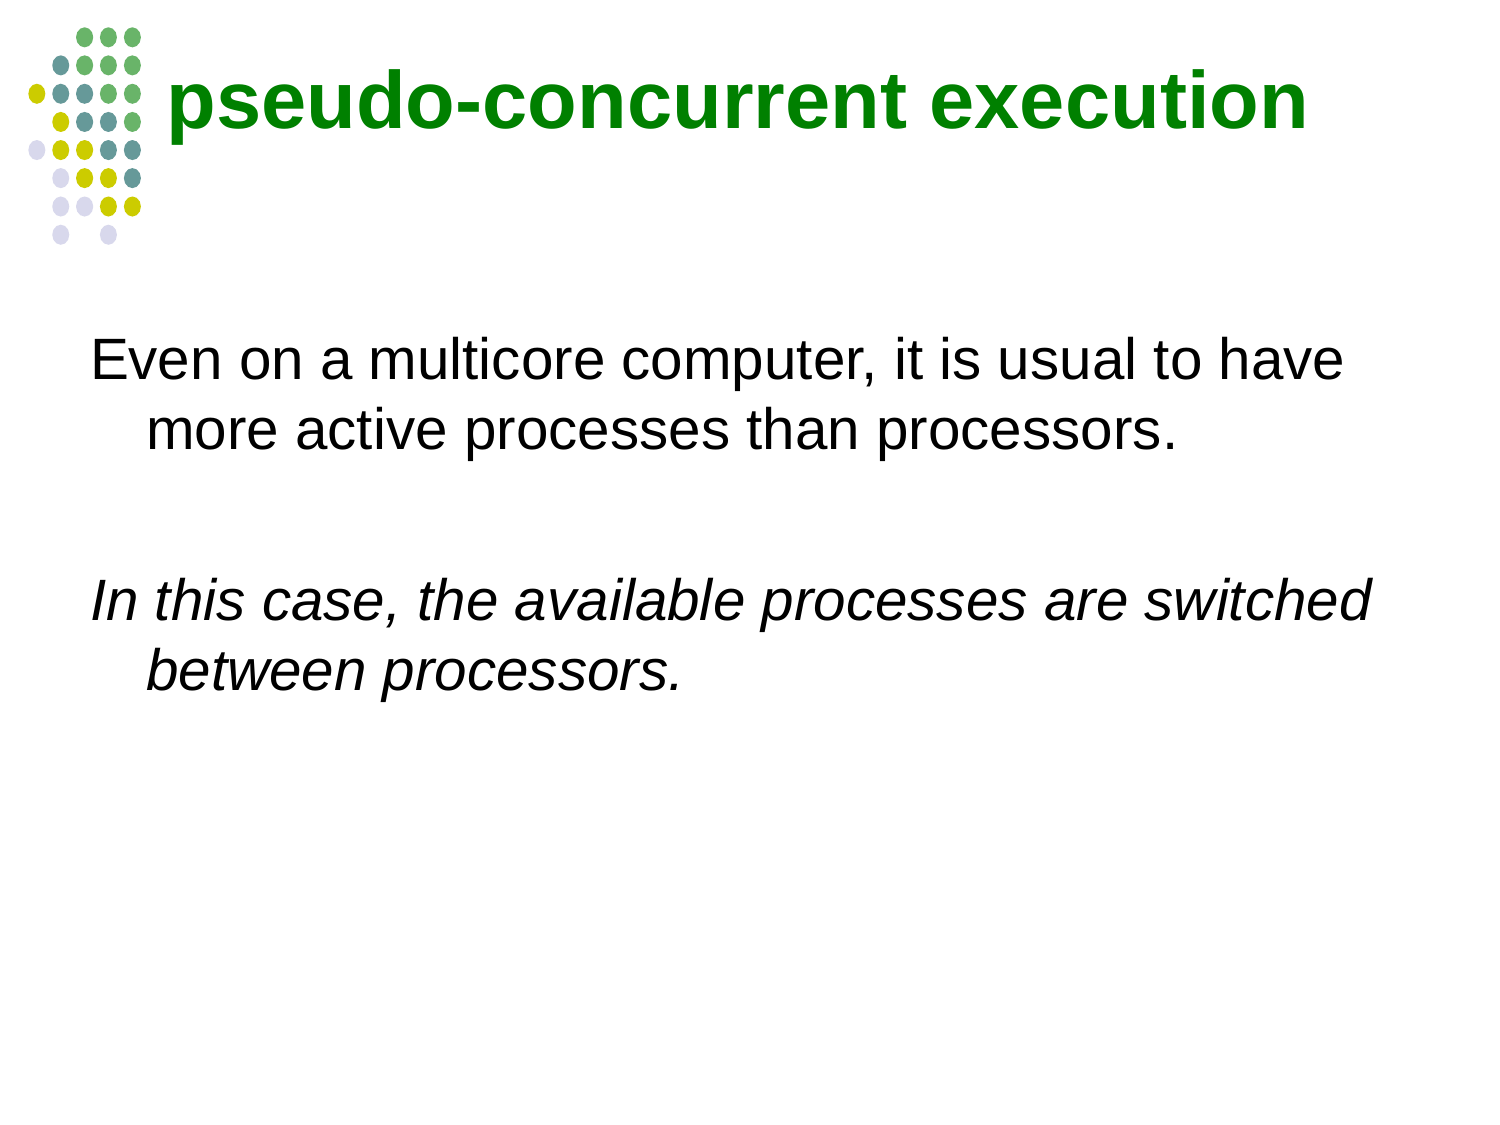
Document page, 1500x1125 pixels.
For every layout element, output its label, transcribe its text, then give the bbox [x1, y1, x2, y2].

list Even on a multicore computer, it is usual to have more active processes than processors. In this case, the available processes are switched between processors. [75, 228, 1426, 1006]
title pseudo-concurrent execution [151, 40, 1390, 176]
